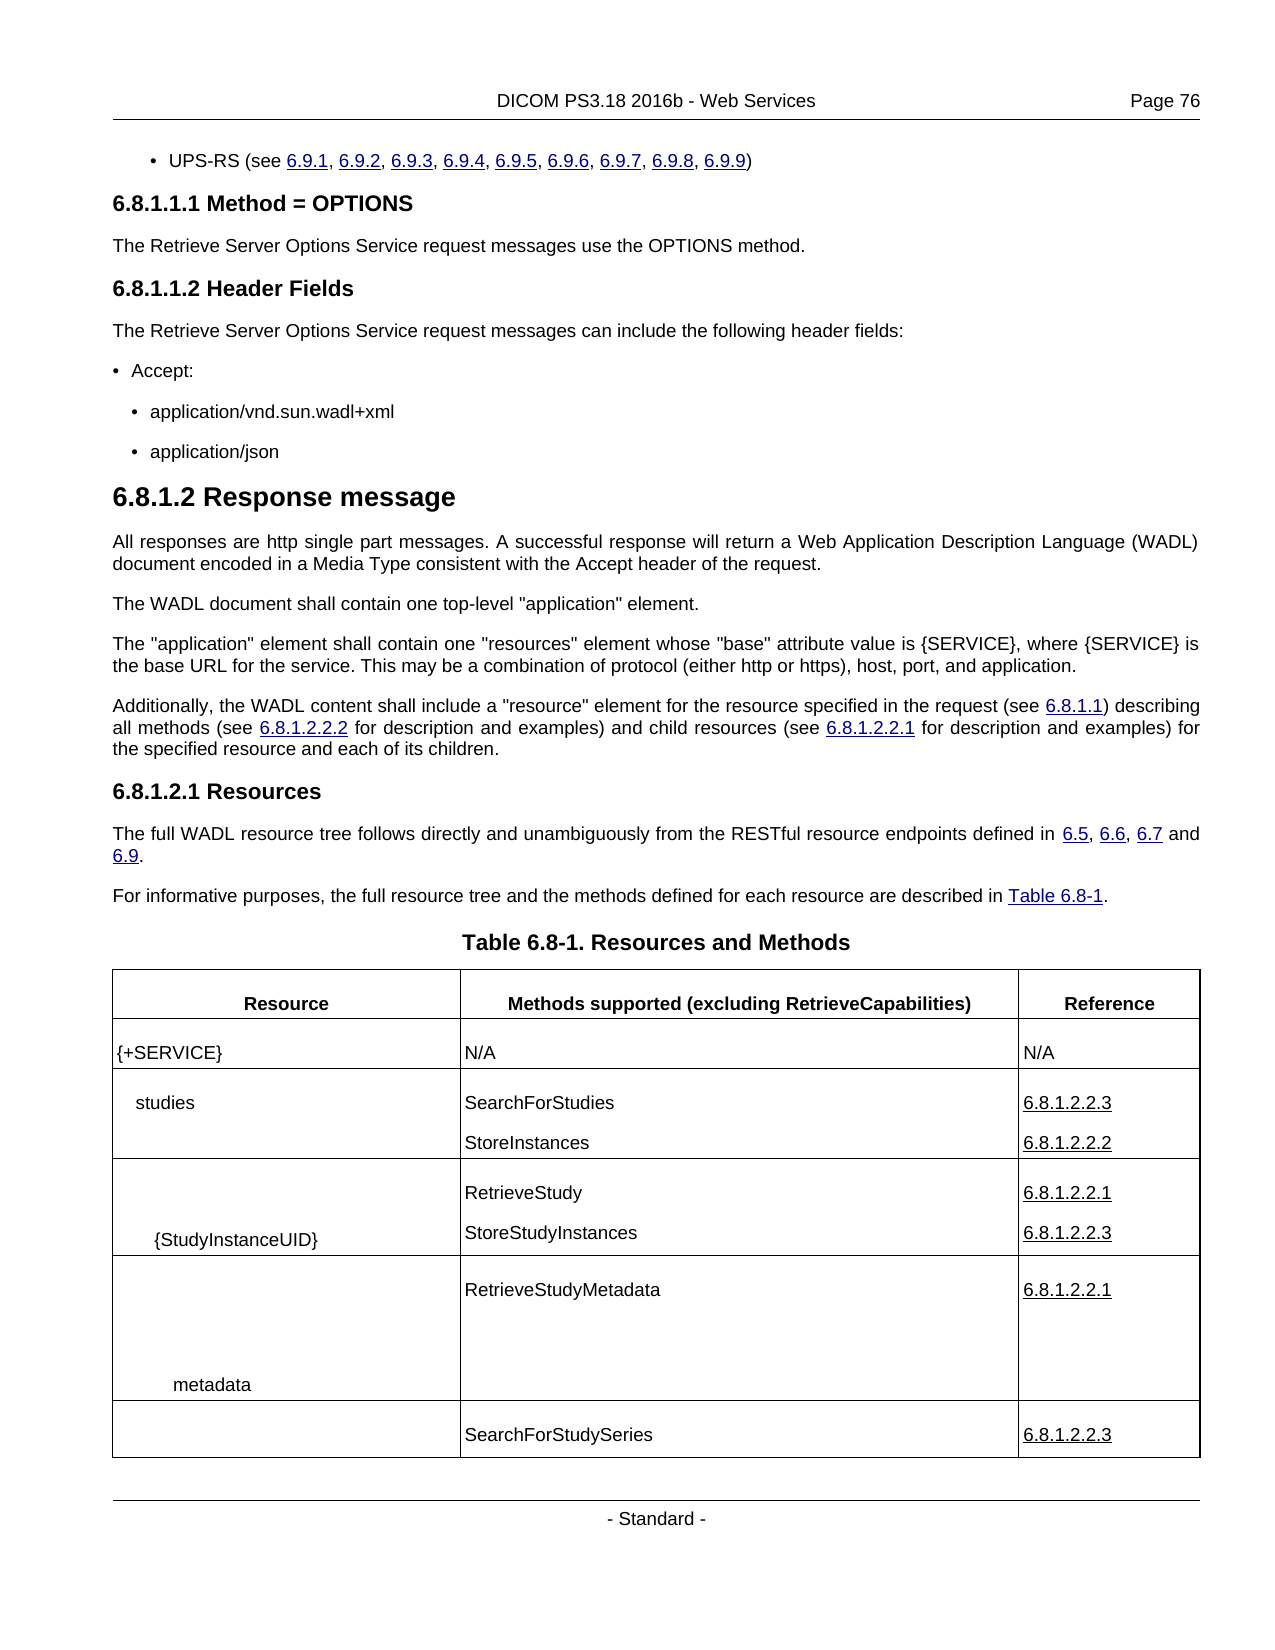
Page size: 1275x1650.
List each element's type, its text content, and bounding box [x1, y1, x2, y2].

text The "application" element shall contain one "resources" element whose "base" attribute value is {SERVICE}, where {SERVICE} is the base URL for the service. This may be a combination of protocol (either http or https), host, port, and application. [112, 633, 1200, 676]
table_cell SearchForStudies StoreInstances [461, 1069, 1018, 1158]
text 6.8.1.1.1 Method = OPTIONS [112, 190, 1200, 216]
table_cell RetrieveStudy StoreStudyInstances [461, 1159, 1018, 1255]
text 6.8.1.1.2 Header Fields [112, 275, 1200, 301]
text For informative purposes, the full resource tree and the methods defined for each resource are described in Table 6.8-1. [112, 885, 1200, 907]
table_cell metadata [113, 1256, 460, 1400]
text All responses are http single part messages. A successful response will return a Web Application Description Language (WADL) document encoded in a Media Type consistent with the Accept header of the request. [112, 531, 1200, 574]
table_cell 6.8.1.2.2.1 [1019, 1256, 1199, 1400]
table_header Methods supported (excluding RetrieveCapabilities) [461, 970, 1018, 1018]
table_cell {StudyInstanceUID} [113, 1159, 460, 1255]
text 6.8.1.2.1 Resources [112, 778, 1200, 804]
text The Retrieve Server Options Service request messages can include the following header fields: [112, 320, 1200, 341]
text The full WADL resource tree follows directly and unambiguously from the RESTful resource endpoints defined in 6.5, 6.6, 6.7 and 6.9. [112, 823, 1200, 866]
text The Retrieve Server Options Service request messages use the OPTIONS method. [112, 235, 1200, 256]
table_header Reference [1019, 970, 1199, 1018]
table_cell N/A [1019, 1019, 1199, 1068]
table_cell RetrieveStudyMetadata [461, 1256, 1018, 1400]
table_cell SearchForStudySeries [461, 1401, 1018, 1457]
text Table 6.8-1. Resources and Methods [112, 929, 1200, 955]
list UPS-RS (see 6.9.1, 6.9.2, 6.9.3, 6.9.4, 6.9.5, 6.9.6, 6.9.7, 6.9.8, 6.9.9) [150, 150, 1200, 172]
list application/vnd.sun.wadl+xml [131, 400, 1200, 422]
table_cell 6.8.1.2.2.3 6.8.1.2.2.2 [1019, 1069, 1199, 1158]
table_cell {+SERVICE} [113, 1019, 460, 1068]
table_cell N/A [461, 1019, 1018, 1068]
table_header Resource [113, 970, 460, 1018]
list Accept: [112, 360, 1200, 382]
table_cell 6.8.1.2.2.3 [1019, 1401, 1199, 1457]
text 6.8.1.2 Response message [112, 481, 1200, 512]
table_cell 6.8.1.2.2.1 6.8.1.2.2.3 [1019, 1159, 1199, 1255]
text Additionally, the WADL content shall include a "resource" element for the resource specified in the request (see 6.8.1.1) describing all methods (see 6.8.1.2.2.2 for description and examples) and child resources (see 6.8.1.2.2.1 for description and examples) for the specified resource and each of its children. [112, 695, 1200, 760]
table_cell [113, 1401, 460, 1457]
list application/json [131, 441, 1200, 462]
table_cell studies [113, 1069, 460, 1158]
text The WADL document shall contain one top-level "application" element. [112, 593, 1200, 614]
